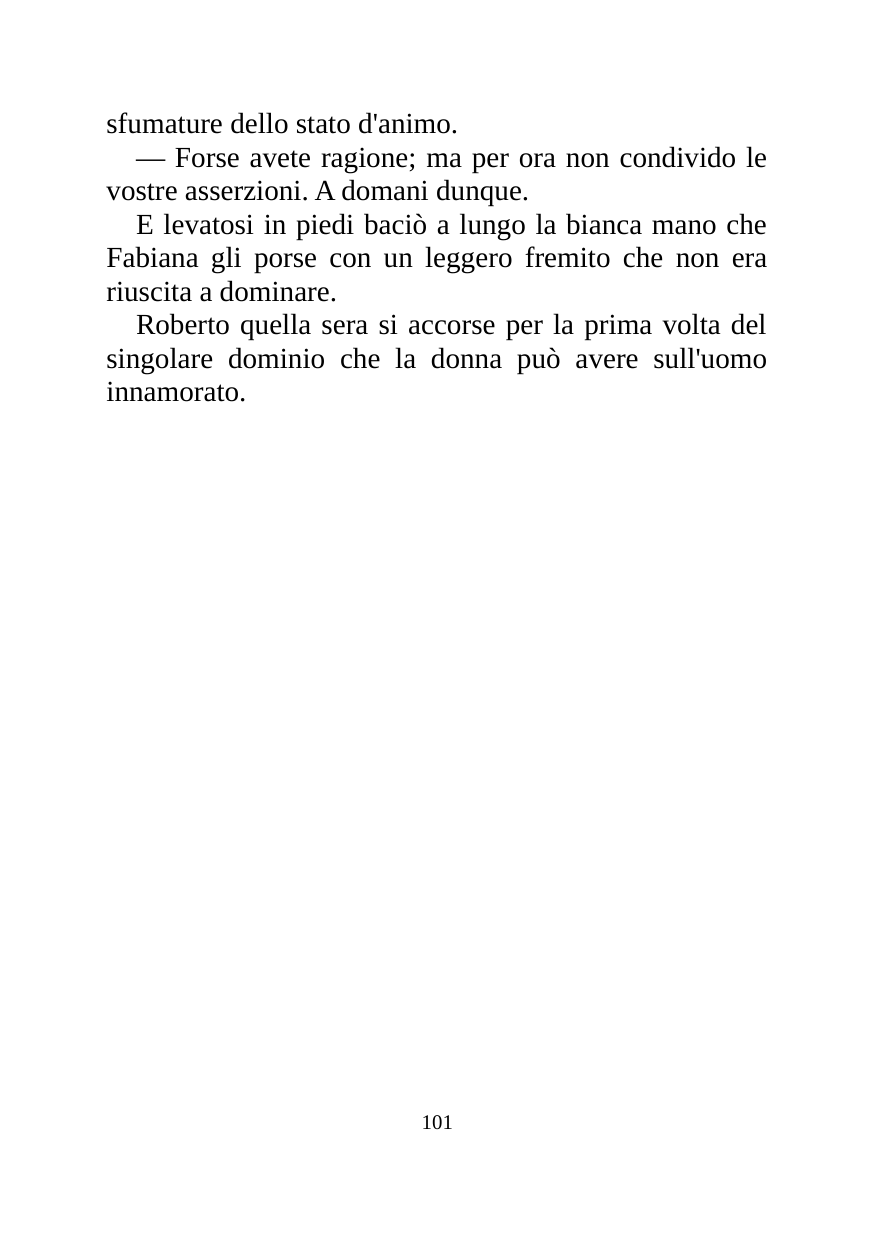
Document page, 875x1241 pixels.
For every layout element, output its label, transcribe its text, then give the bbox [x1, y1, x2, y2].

text E levatosi in piedi baciò a lungo la bianca mano che Fabiana gli porse con un leggero fremito che non era riuscita a dominare. [106, 207, 768, 307]
text — Forse avete ragione; ma per ora non condivido le vostre asserzioni. A domani dunque. [106, 140, 768, 207]
text sfumature dello stato d'animo. [106, 106, 768, 140]
text Roberto quella sera si accorse per la prima volta del singolare dominio che la donna può avere sull'uomo innamorato. [106, 307, 768, 408]
